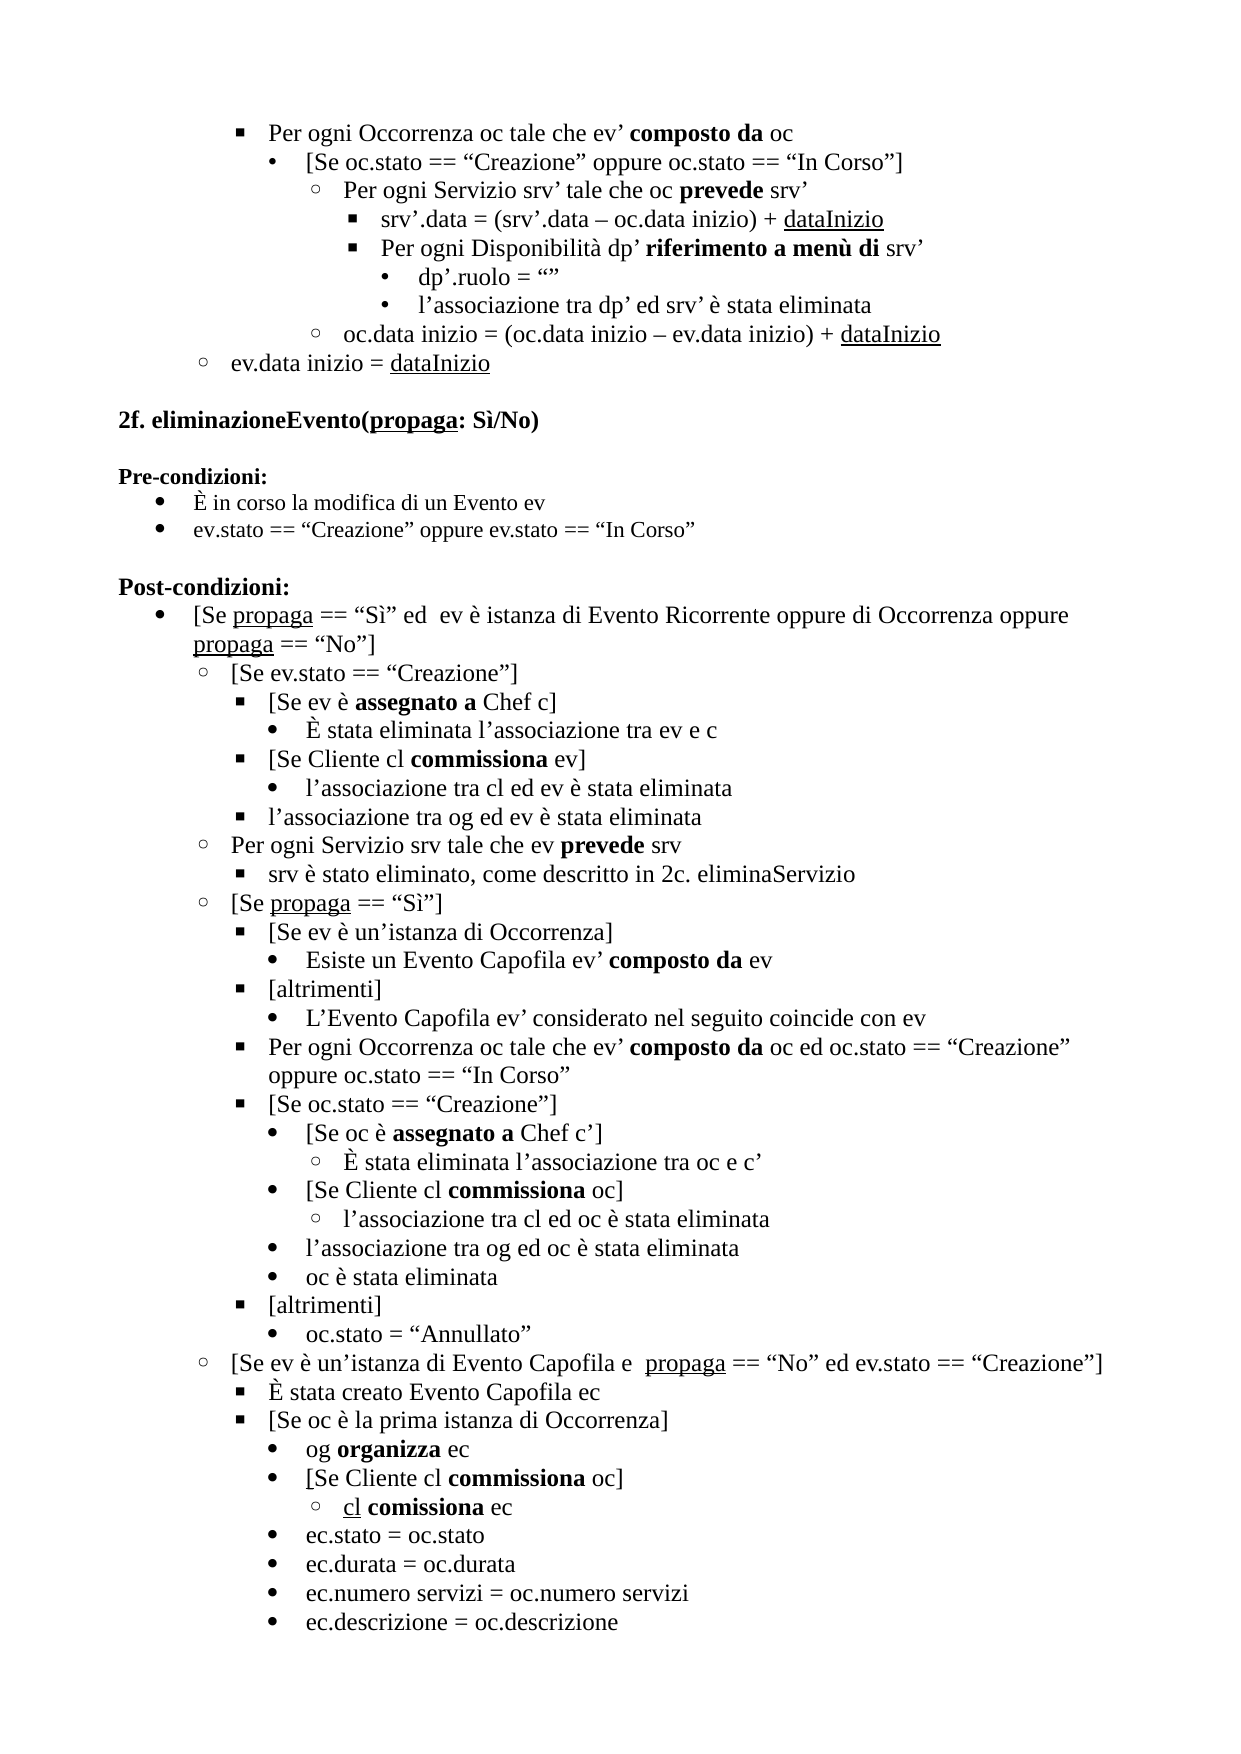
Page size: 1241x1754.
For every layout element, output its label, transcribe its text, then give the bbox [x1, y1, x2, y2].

list l’associazione tra cl ed ev è stata eliminata [268, 773, 1122, 802]
list Per ogni Servizio srv tale che ev prevede srv [193, 831, 1122, 859]
list ec.numero servizi = oc.numero servizi [268, 1578, 1122, 1607]
list [Se Cliente cl commissiona oc] [268, 1176, 1122, 1204]
list Per ogni Disponibilità dp’ riferimento a menù di srv’ [343, 233, 1122, 262]
list È stata creato Evento Capofila ec [231, 1377, 1122, 1406]
list dp’.ruolo = “” [381, 262, 1122, 291]
list È in corso la modifica di un Evento ev [156, 489, 1122, 516]
list og organizza ec [268, 1434, 1122, 1463]
list [Se Cliente cl commissiona oc] [268, 1463, 1122, 1492]
list [Se propaga == “Sì” ed ev è istanza di Evento Ricorrente oppure di Occorrenza oppure propaga == “No”] [156, 601, 1122, 658]
list [Se oc è assegnato a Chef c’] [268, 1118, 1122, 1147]
list l’associazione tra dp’ ed srv’ è stata eliminata [381, 291, 1122, 319]
list L’Evento Capofila ev’ considerato nel seguito coincide con ev [268, 1003, 1122, 1032]
list [Se propaga == “Sì”] [193, 888, 1122, 917]
list È stata eliminata l’associazione tra oc e c’ [306, 1147, 1122, 1176]
list [altrimenti] [231, 974, 1122, 1003]
list oc è stata eliminata [268, 1262, 1122, 1291]
list ev.stato == “Creazione” oppure ev.stato == “In Corso” [156, 516, 1122, 543]
list [Se oc è la prima istanza di Occorrenza] [231, 1406, 1122, 1434]
list l’associazione tra cl ed oc è stata eliminata [306, 1204, 1122, 1233]
list ec.stato = oc.stato [268, 1521, 1122, 1549]
text 2f. eliminazioneEvento(propaga: Sì/No) [118, 406, 1122, 434]
list ec.durata = oc.durata [268, 1549, 1122, 1578]
list srv’.data = (srv’.data – oc.data inizio) + dataInizio [343, 204, 1122, 233]
list [Se ev.stato == “Creazione”] [193, 658, 1122, 687]
list cl comissiona ec [306, 1492, 1122, 1521]
list Esiste un Evento Capofila ev’ composto da ev [268, 946, 1122, 974]
list oc.data inizio = (oc.data inizio – ev.data inizio) + dataInizio [306, 319, 1122, 348]
list ec.descrizione = oc.descrizione [268, 1607, 1122, 1636]
list l’associazione tra og ed ev è stata eliminata [231, 802, 1122, 831]
list [Se Cliente cl commissiona ev] [231, 744, 1122, 773]
list [Se ev è assegnato a Chef c] [231, 687, 1122, 716]
list Per ogni Servizio srv’ tale che oc prevede srv’ [306, 176, 1122, 204]
list l’associazione tra og ed oc è stata eliminata [268, 1233, 1122, 1262]
list È stata eliminata l’associazione tra ev e c [268, 716, 1122, 744]
list ev.data inizio = dataInizio [193, 348, 1122, 377]
text Pre-condizioni: [118, 463, 1122, 489]
list oc.stato = “Annullato” [268, 1319, 1122, 1348]
list Per ogni Occorrenza oc tale che ev’ composto da oc ed oc.stato == “Creazione” oppure oc.stato == “In Corso” [231, 1032, 1122, 1089]
list [Se ev è un’istanza di Evento Capofila e propaga == “No” ed ev.stato == “Creazione”] [193, 1348, 1122, 1377]
list [Se ev è un’istanza di Occorrenza] [231, 917, 1122, 946]
list [altrimenti] [231, 1291, 1122, 1319]
list [Se oc.stato == “Creazione” oppure oc.stato == “In Corso”] [268, 147, 1122, 176]
list Per ogni Occorrenza oc tale che ev’ composto da oc [231, 118, 1122, 147]
list srv è stato eliminato, come descritto in 2c. eliminaServizio [231, 859, 1122, 888]
text Post-condizioni: [118, 572, 1122, 601]
list [Se oc.stato == “Creazione”] [231, 1089, 1122, 1118]
